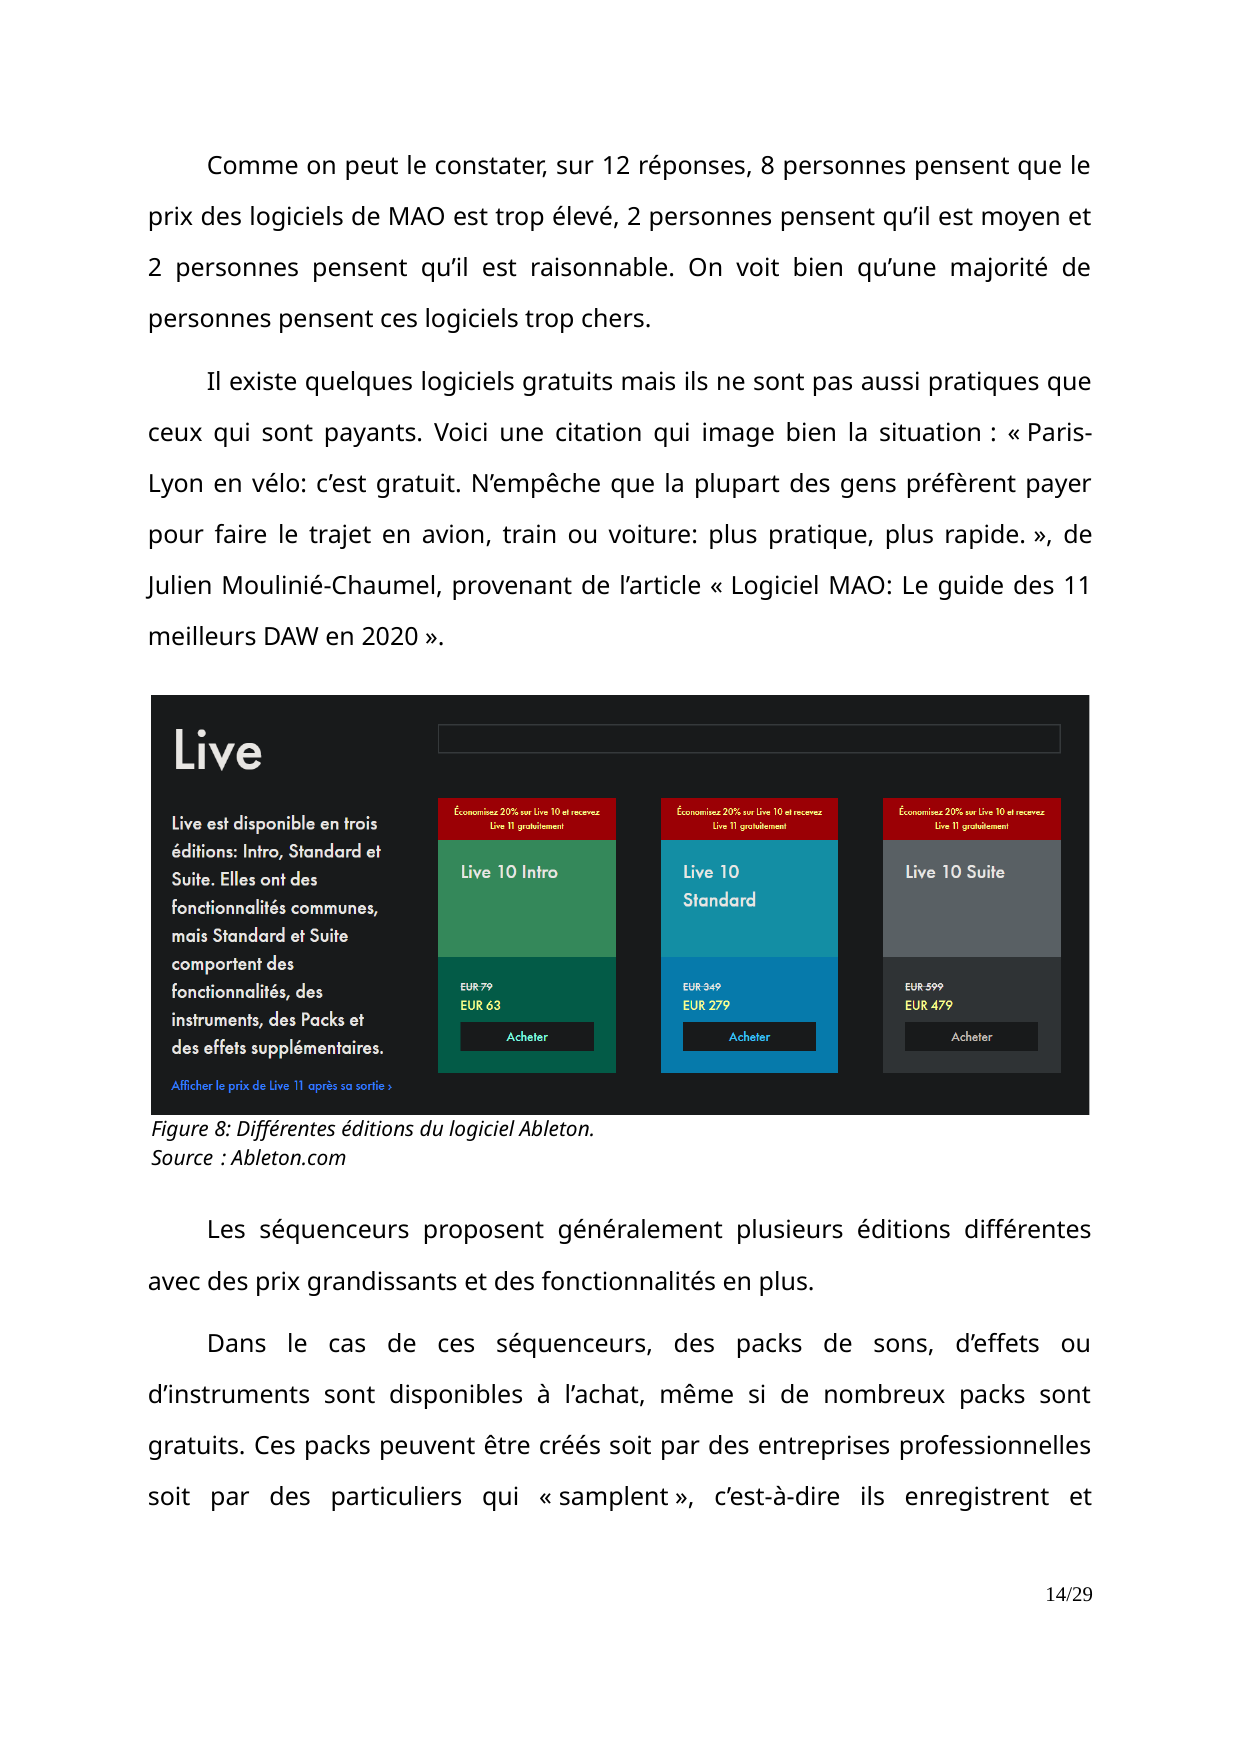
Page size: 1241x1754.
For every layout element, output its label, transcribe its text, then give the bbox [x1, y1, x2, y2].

text Figure 8: Différentes éditions du logiciel Ableton. Source : Ableton.com [151, 1115, 1089, 1171]
picture [151, 695, 1090, 1115]
text Comme on peut le constater, sur 12 réponses, 8 personnes pensent que le prix des logiciels de MAO est trop élevé, 2 personnes pensent qu’il est moyen et 2 personnes pensent qu’il est raisonnable. On voit bien qu’une majorité de personnes pensent ces logiciels trop chers. [148, 148, 1093, 335]
text Il existe quelques logiciels gratuits mais ils ne sont pas aussi pratiques que ceux qui sont payants. Voici une citation qui image bien la situation : « Paris-Lyon en vélo: c’est gratuit. N’empêche que la plupart des gens préfèrent payer pour faire le trajet en avion, train ou voiture: plus pratique, plus rapide. », de Julien Moulinié-Chaumel, provenant de l’article « Logiciel MAO: Le guide des 11 meilleurs DAW en 2020 ». [148, 363, 1093, 653]
text Les séquenceurs proposent généralement plusieurs éditions différentes avec des prix grandissants et des fonctionnalités en plus. [148, 682, 1093, 1297]
text Dans le cas de ces séquenceurs, des packs de sons, d’effets ou d’instruments sont disponibles à l’achat, même si de nombreux packs sont gratuits. Ces packs peuvent être créés soit par des entreprises professionnelles soit par des particuliers qui « samplent », c’est-à-dire ils enregistrent et [148, 1326, 1093, 1513]
